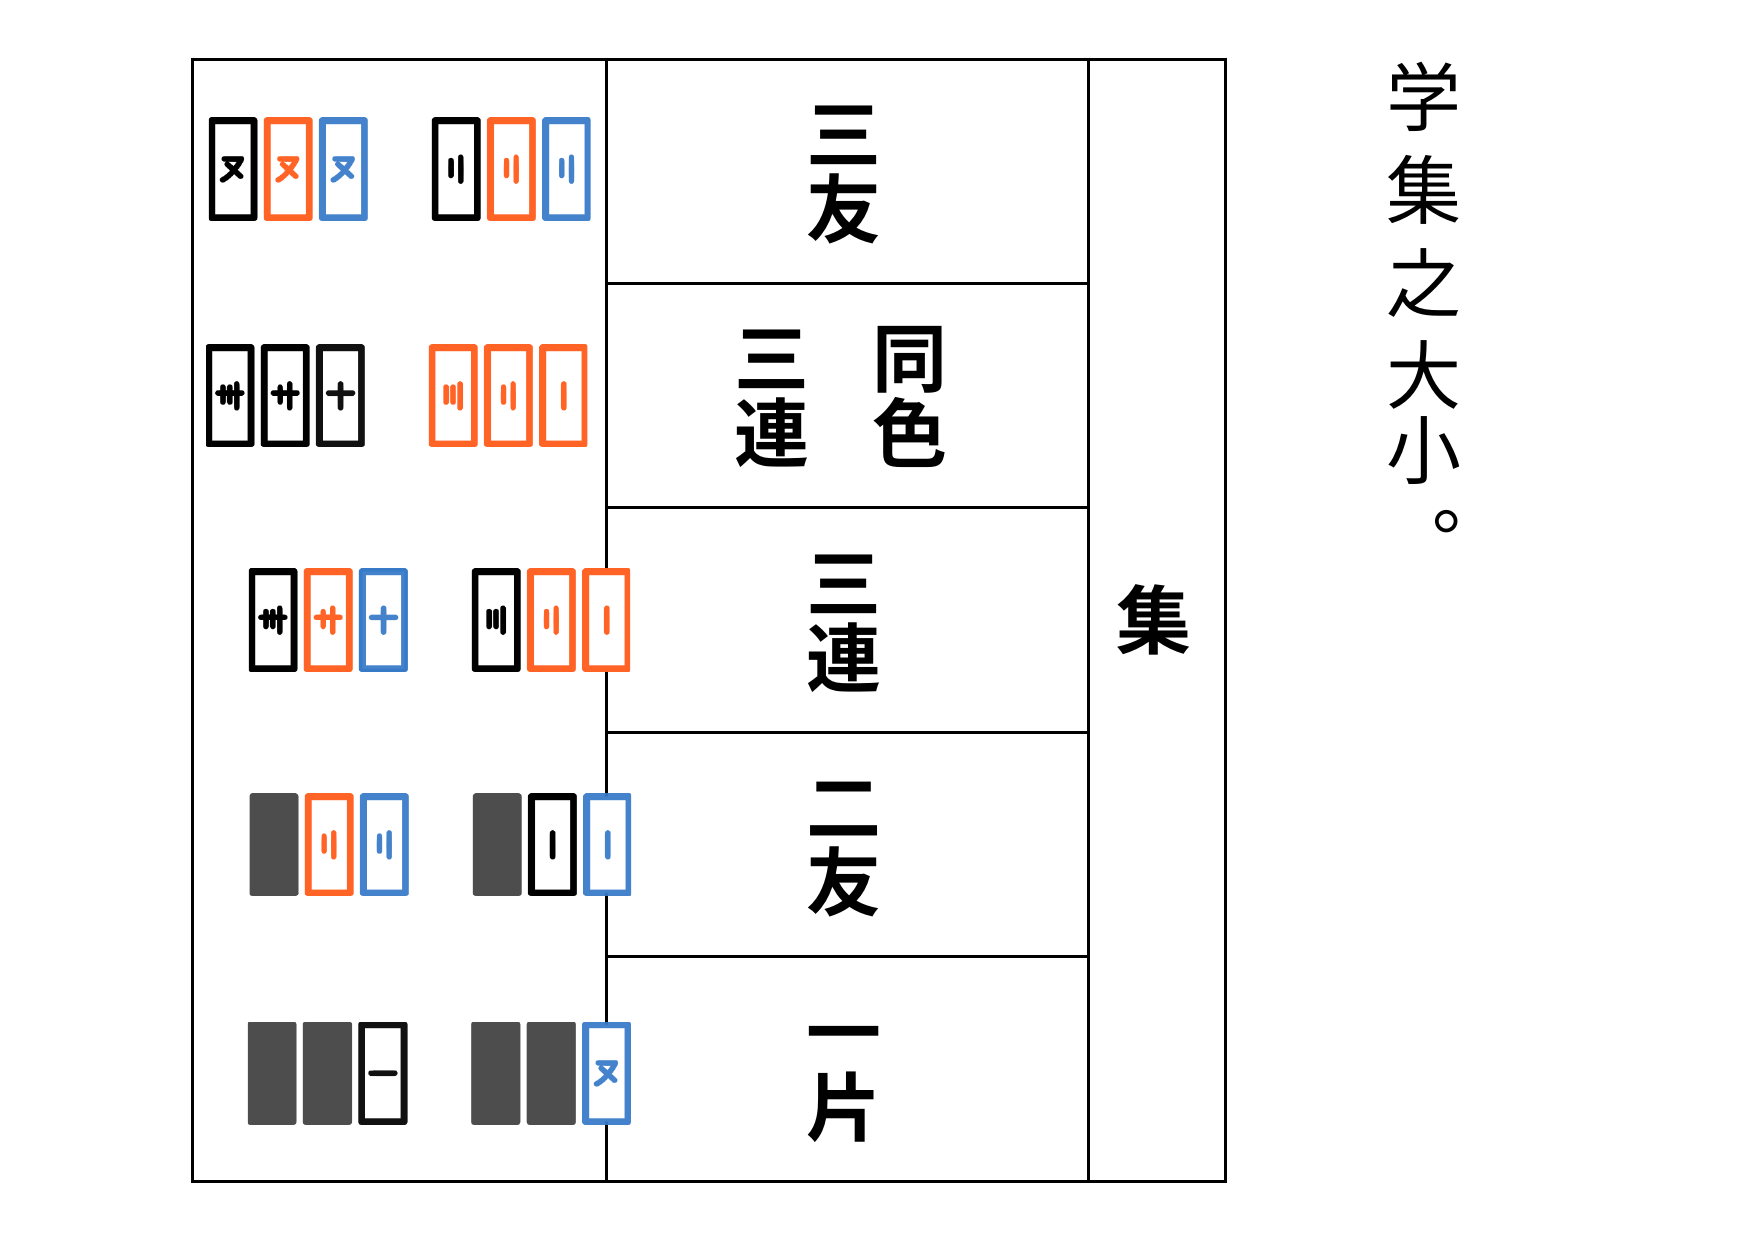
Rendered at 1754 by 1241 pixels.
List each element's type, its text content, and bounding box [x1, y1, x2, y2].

table_cell 一片 [608, 958, 1087, 1180]
table_cell 同色 三連 [608, 285, 1087, 506]
table_cell [194, 284, 604, 508]
text 学 集 之 大小 。 [1369, 59, 1478, 1181]
table_cell [194, 61, 604, 283]
picture [247, 1022, 631, 1125]
picture [248, 568, 631, 672]
table_cell 二友 [608, 734, 1087, 955]
picture [249, 793, 632, 896]
picture [208, 117, 591, 221]
table_cell 三連 [608, 509, 1087, 731]
table_header 集 [1090, 61, 1223, 1180]
picture [206, 344, 588, 447]
table_cell 三友 [608, 61, 1087, 282]
table_cell [194, 732, 604, 957]
table_cell [194, 508, 604, 732]
table_cell [194, 957, 604, 1180]
